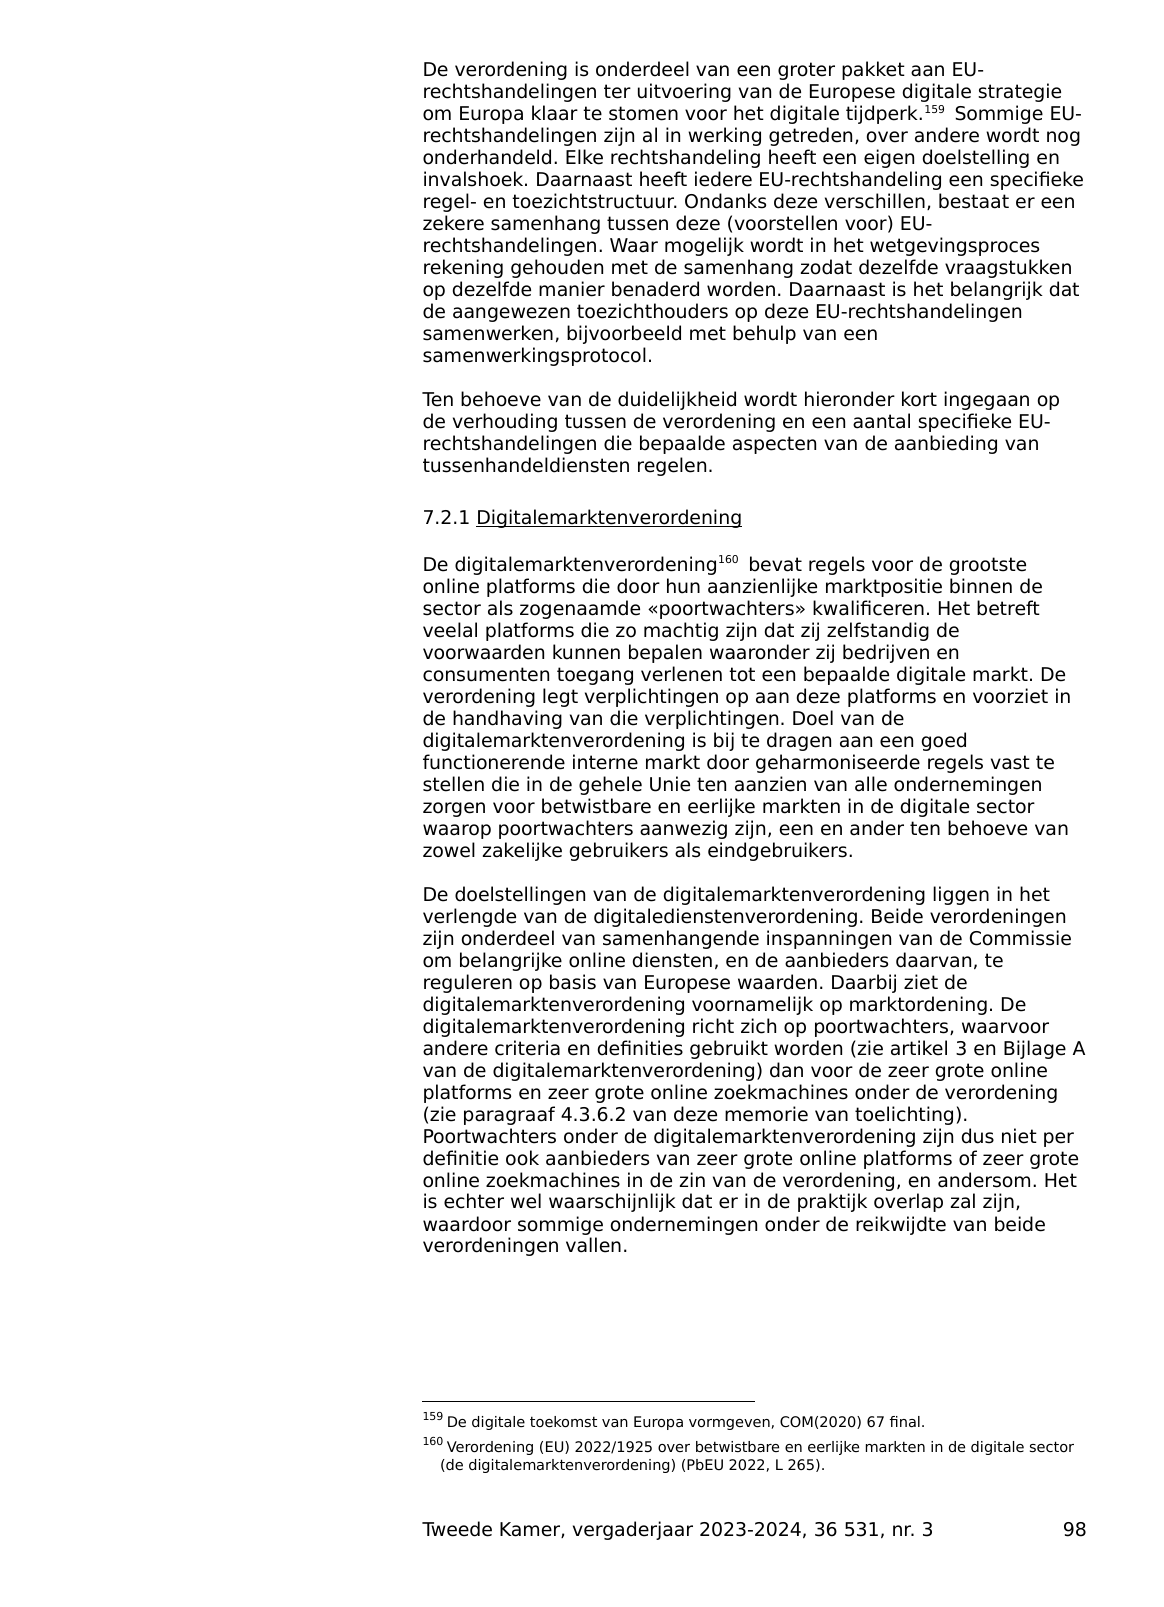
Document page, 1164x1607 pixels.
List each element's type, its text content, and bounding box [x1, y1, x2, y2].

text De verordening is onderdeel van een groter pakket aan EU-rechtshandelingen ter uitvoering van de Europese digitale strategie om Europa klaar te stomen voor het digitale tijdperk. Sommige EU-rechtshandelingen zijn al in werking getreden, over andere wordt nog onderhandeld. Elke rechtshandeling heeft een eigen doelstelling en invalshoek. Daarnaast heeft iedere EU-rechtshandeling een specifieke regel- en toezichtstructuur. Ondanks deze verschillen, bestaat er een zekere samenhang tussen deze (voorstellen voor) EU-rechtshandelingen. Waar mogelijk wordt in het wetgevingsproces rekening gehouden met de samenhang zodat dezelfde vraagstukken op dezelfde manier benaderd worden. Daarnaast is het belangrijk dat de aangewezen toezichthouders op deze EU-rechtshandelingen samenwerken, bijvoorbeeld met behulp van een samenwerkingsprotocol. [422, 59, 1087, 367]
text De doelstellingen van de digitalemarktenverordening liggen in het verlengde van de digitaledienstenverordening. Beide verordeningen zijn onderdeel van samenhangende inspanningen van de Commissie om belangrijke online diensten, en de aanbieders daarvan, te reguleren op basis van Europese waarden. Daarbij ziet de digitalemarktenverordening voornamelijk op marktordening. De digitalemarktenverordening richt zich op poortwachters, waarvoor andere criteria en definities gebruikt worden (zie artikel 3 en Bijlage A van de digitalemarktenverordening) dan voor de zeer grote online platforms en zeer grote online zoekmachines onder de verordening (zie paragraaf 4.3.6.2 van deze memorie van toelichting). Poortwachters onder de digitalemarktenverordening zijn dus niet per definitie ook aanbieders van zeer grote online platforms of zeer grote online zoekmachines in de zin van de verordening, en andersom. Het is echter wel waarschijnlijk dat er in de praktijk overlap zal zijn, waardoor sommige ondernemingen onder de reikwijdte van beide verordeningen vallen. [422, 884, 1087, 1257]
text De digitalemarktenverordening bevat regels voor de grootste online platforms die door hun aanzienlijke marktpositie binnen de sector als zogenaamde «poortwachters» kwalificeren. Het betreft veelal platforms die zo machtig zijn dat zij zelfstandig de voorwaarden kunnen bepalen waaronder zij bedrijven en consumenten toegang verlenen tot een bepaalde digitale markt. De verordening legt verplichtingen op aan deze platforms en voorziet in de handhaving van die verplichtingen. Doel van de digitalemarktenverordening is bij te dragen aan een goed functionerende interne markt door geharmoniseerde regels vast te stellen die in de gehele Unie ten aanzien van alle ondernemingen zorgen voor betwistbare en eerlijke markten in de digitale sector waarop poortwachters aanwezig zijn, een en ander ten behoeve van zowel zakelijke gebruikers als eindgebruikers. [422, 554, 1087, 862]
text Ten behoeve van de duidelijkheid wordt hieronder kort ingegaan op de verhouding tussen de verordening en een aantal specifieke EU-rechtshandelingen die bepaalde aspecten van de aanbieding van tussenhandeldiensten regelen. [422, 389, 1087, 477]
text Verordening (EU) 2022/1925 over betwistbare en eerlijke markten in de digitale sector (de digitalemarktenverordening) (PbEU 2022, L 265). [422, 1435, 1087, 1474]
text De digitale toekomst van Europa vormgeven, COM(2020) 67 final. [422, 1410, 1087, 1432]
subtitle 7.2.1 Digitalemarktenverordening [422, 507, 1087, 529]
